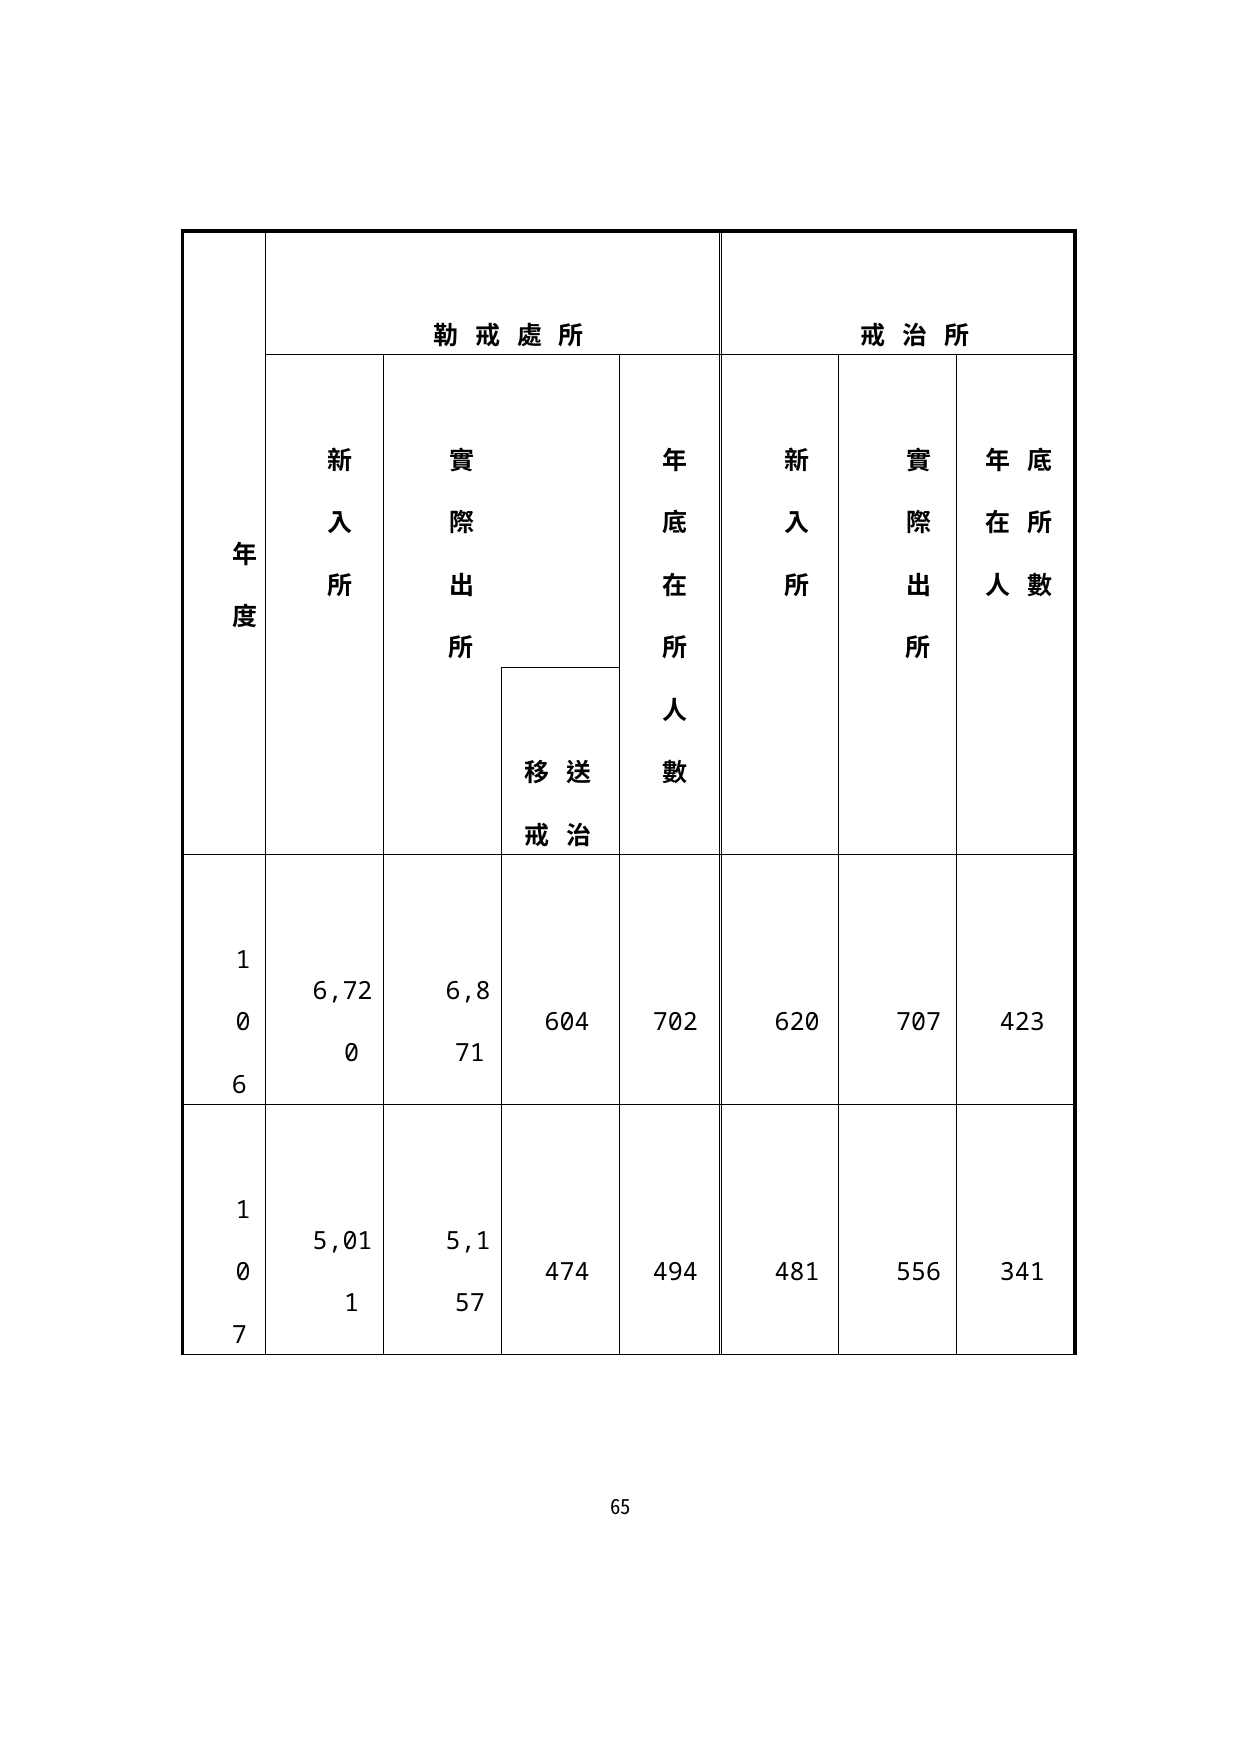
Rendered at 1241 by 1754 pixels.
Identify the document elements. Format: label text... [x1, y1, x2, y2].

table_header 戒治所 [722, 233, 1073, 354]
table_cell 年底在所人數 [957, 355, 1073, 854]
table_cell 年底在所人數 [620, 355, 719, 854]
table_cell 5,157 [384, 1105, 501, 1354]
table_cell 106 [184, 855, 265, 1104]
table_cell 6,720 [266, 855, 383, 1104]
table_cell 341 [957, 1105, 1073, 1354]
table_cell 5,011 [266, 1105, 383, 1354]
table_cell 604 [502, 855, 619, 1104]
table_cell 494 [620, 1105, 719, 1354]
table_header 勒戒處所 [266, 233, 719, 354]
table_cell 新入所 [266, 355, 383, 854]
table_cell 實際出所 [839, 355, 956, 854]
table_cell 移送戒治 [502, 668, 619, 854]
table_cell 474 [502, 1105, 619, 1354]
table_cell [384, 667, 501, 854]
table_cell 107 [184, 1105, 265, 1354]
table_cell 556 [839, 1105, 956, 1354]
table_header 年度 [184, 233, 265, 854]
table_cell 481 [722, 1105, 838, 1354]
table_cell 620 [722, 855, 838, 1104]
table_cell 702 [620, 855, 719, 1104]
table_cell 707 [839, 855, 956, 1104]
table_cell 423 [957, 855, 1073, 1104]
table_cell 6,871 [384, 855, 501, 1104]
table_cell 實際出所 [384, 355, 502, 667]
table_cell 新入所 [722, 355, 838, 854]
table_cell [502, 355, 619, 667]
